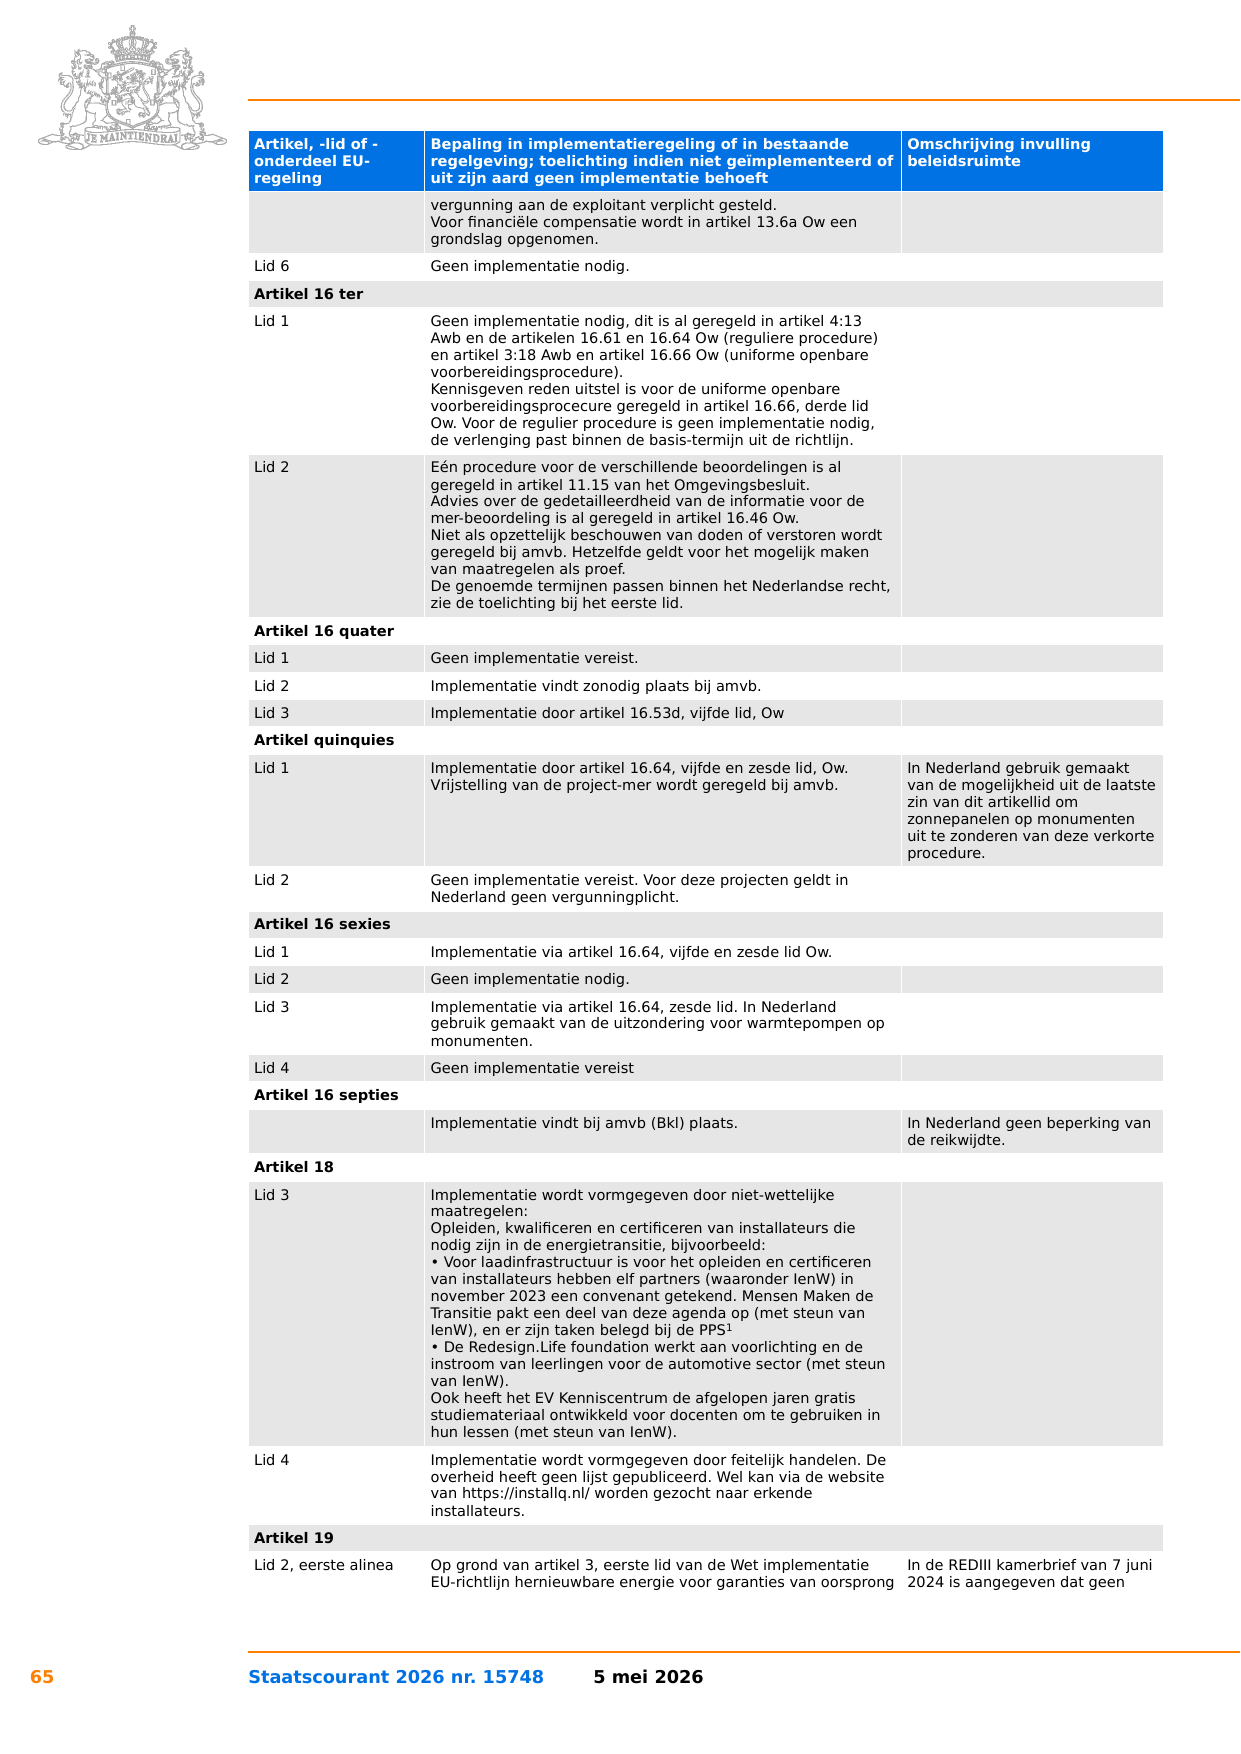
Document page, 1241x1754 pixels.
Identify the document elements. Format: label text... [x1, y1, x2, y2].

table_header Artikel, -lid of -onderdeel EU-regeling [249, 131, 424, 191]
table_cell Lid 6 [249, 254, 424, 280]
table_cell [902, 1182, 1163, 1446]
table_cell Lid 3 [249, 1182, 424, 1446]
table_cell [902, 1055, 1163, 1081]
table_cell Geen implementatie nodig. [425, 966, 901, 993]
table_cell Eén procedure voor de verschillende beoordelingen is al geregeld in artikel 11.15 van het Omgevingsbesluit. Advies over de gedetailleerdheid van de informatie voor de mer-beoordeling is al geregeld in artikel 16.46 Ow. Niet als opzettelijk beschouwen van doden of verstoren wordt geregeld bij amvb. Hetzelfde geldt voor het mogelijk maken van maatregelen als proef. De genoemde termijnen passen binnen het Nederlandse recht, zie de toelichting bij het eerste lid. [425, 455, 901, 617]
table_cell Lid 4 [249, 1055, 424, 1081]
table_cell Lid 1 [249, 309, 424, 454]
table_cell Implementatie vindt zonodig plaats bij amvb. [425, 673, 901, 699]
table_cell Artikel 18 [249, 1154, 1163, 1181]
table_cell Lid 1 [249, 755, 424, 866]
table_cell Geen implementatie vereist [425, 1055, 901, 1081]
table_cell [902, 966, 1163, 993]
table_cell Lid 3 [249, 700, 424, 726]
table_cell [902, 309, 1163, 454]
table_cell In Nederland gebruik gemaakt van de mogelijkheid uit de laatste zin van dit artikellid om zonnepanelen op monumenten uit te zonderen van deze verkorte procedure. [902, 755, 1163, 866]
table_cell Artikel quinquies [249, 728, 1163, 754]
table_cell [902, 939, 1163, 965]
table_cell [902, 673, 1163, 699]
table_cell Lid 4 [249, 1447, 424, 1524]
table_cell [902, 994, 1163, 1054]
table_header Omschrijving invulling beleidsruimte [902, 131, 1163, 191]
table_cell Lid 2 [249, 673, 424, 699]
table_header Bepaling in implementatieregeling of in bestaande regelgeving; toelichting indien niet geïmplementeerd of uit zijn aard geen implementatie behoeft [425, 131, 901, 191]
table_cell [249, 192, 424, 253]
table_cell Geen implementatie vereist. [425, 645, 901, 672]
table_cell Lid 2 [249, 867, 424, 911]
table_cell [902, 867, 1163, 911]
table_cell Artikel 19 [249, 1525, 1163, 1551]
table_cell In de REDIII kamerbrief van 7 juni 2024 is aangegeven dat geen [902, 1553, 1163, 1596]
table_cell Implementatie via artikel 16.64, vijfde en zesde lid Ow. [425, 939, 901, 965]
table_cell Lid 2, eerste alinea [249, 1553, 424, 1596]
table_cell [249, 1110, 424, 1153]
table_cell In Nederland geen beperking van de reikwijdte. [902, 1110, 1163, 1153]
table_cell Artikel 16 septies [249, 1083, 1163, 1109]
table_cell Lid 2 [249, 455, 424, 617]
table_cell Implementatie wordt vormgegeven door feitelijk handelen. De overheid heeft geen lijst gepubliceerd. Wel kan via de website van https://installq.nl/ worden gezocht naar erkende installateurs. [425, 1447, 901, 1524]
table_cell Implementatie door artikel 16.64, vijfde en zesde lid, Ow. Vrijstelling van de project-mer wordt geregeld bij amvb. [425, 755, 901, 866]
table_cell Geen implementatie nodig. [425, 254, 901, 280]
table_cell Lid 3 [249, 994, 424, 1054]
table_cell Implementatie wordt vormgegeven door niet-wettelijke maatregelen: Opleiden, kwalificeren en certificeren van installateurs die nodig zijn in de energietransitie, bijvoorbeeld: • Voor laadinfrastructuur is voor het opleiden en certificeren van installateurs hebben elf partners (waaronder IenW) in november 2023 een convenant getekend. Mensen Maken de Transitie pakt een deel van deze agenda op (met steun van IenW), en er zijn taken belegd bij de PPS1 • De Redesign.Life foundation werkt aan voorlichting en de instroom van leerlingen voor de automotive sector (met steun van IenW). Ook heeft het EV Kenniscentrum de afgelopen jaren gratis studiemateriaal ontwikkeld voor docenten om te gebruiken in hun lessen (met steun van IenW). [425, 1182, 901, 1446]
table_cell vergunning aan de exploitant verplicht gesteld. Voor financiële compensatie wordt in artikel 13.6a Ow een grondslag opgenomen. [425, 192, 901, 253]
table_cell Artikel 16 ter [249, 281, 1163, 307]
table_cell Lid 1 [249, 939, 424, 965]
table_cell Artikel 16 sexies [249, 912, 1163, 938]
table_cell [902, 700, 1163, 726]
table_cell [902, 1447, 1163, 1524]
table_cell Op grond van artikel 3, eerste lid van de Wet implementatie EU-richtlijn hernieuwbare energie voor garanties van oorsprong [425, 1553, 901, 1596]
table_cell [902, 645, 1163, 672]
table_cell Implementatie vindt bij amvb (Bkl) plaats. [425, 1110, 901, 1153]
table_cell Implementatie via artikel 16.64, zesde lid. In Nederland gebruik gemaakt van de uitzondering voor warmtepompen op monumenten. [425, 994, 901, 1054]
table_cell Lid 1 [249, 645, 424, 672]
table_cell Artikel 16 quater [249, 618, 1163, 644]
table_cell [902, 192, 1163, 253]
table_cell [902, 254, 1163, 280]
table_cell Implementatie door artikel 16.53d, vijfde lid, Ow [425, 700, 901, 726]
table_cell [902, 455, 1163, 617]
table_cell Geen implementatie vereist. Voor deze projecten geldt in Nederland geen vergunningplicht. [425, 867, 901, 911]
table_cell Lid 2 [249, 966, 424, 993]
picture [38, 25, 227, 150]
table_cell Geen implementatie nodig, dit is al geregeld in artikel 4:13 Awb en de artikelen 16.61 en 16.64 Ow (reguliere procedure) en artikel 3:18 Awb en artikel 16.66 Ow (uniforme openbare voorbereidingsprocedure). Kennisgeven reden uitstel is voor de uniforme openbare voorbereidingsprocecure geregeld in artikel 16.66, derde lid Ow. Voor de regulier procedure is geen implementatie nodig, de verlenging past binnen de basis-termijn uit de richtlijn. [425, 309, 901, 454]
